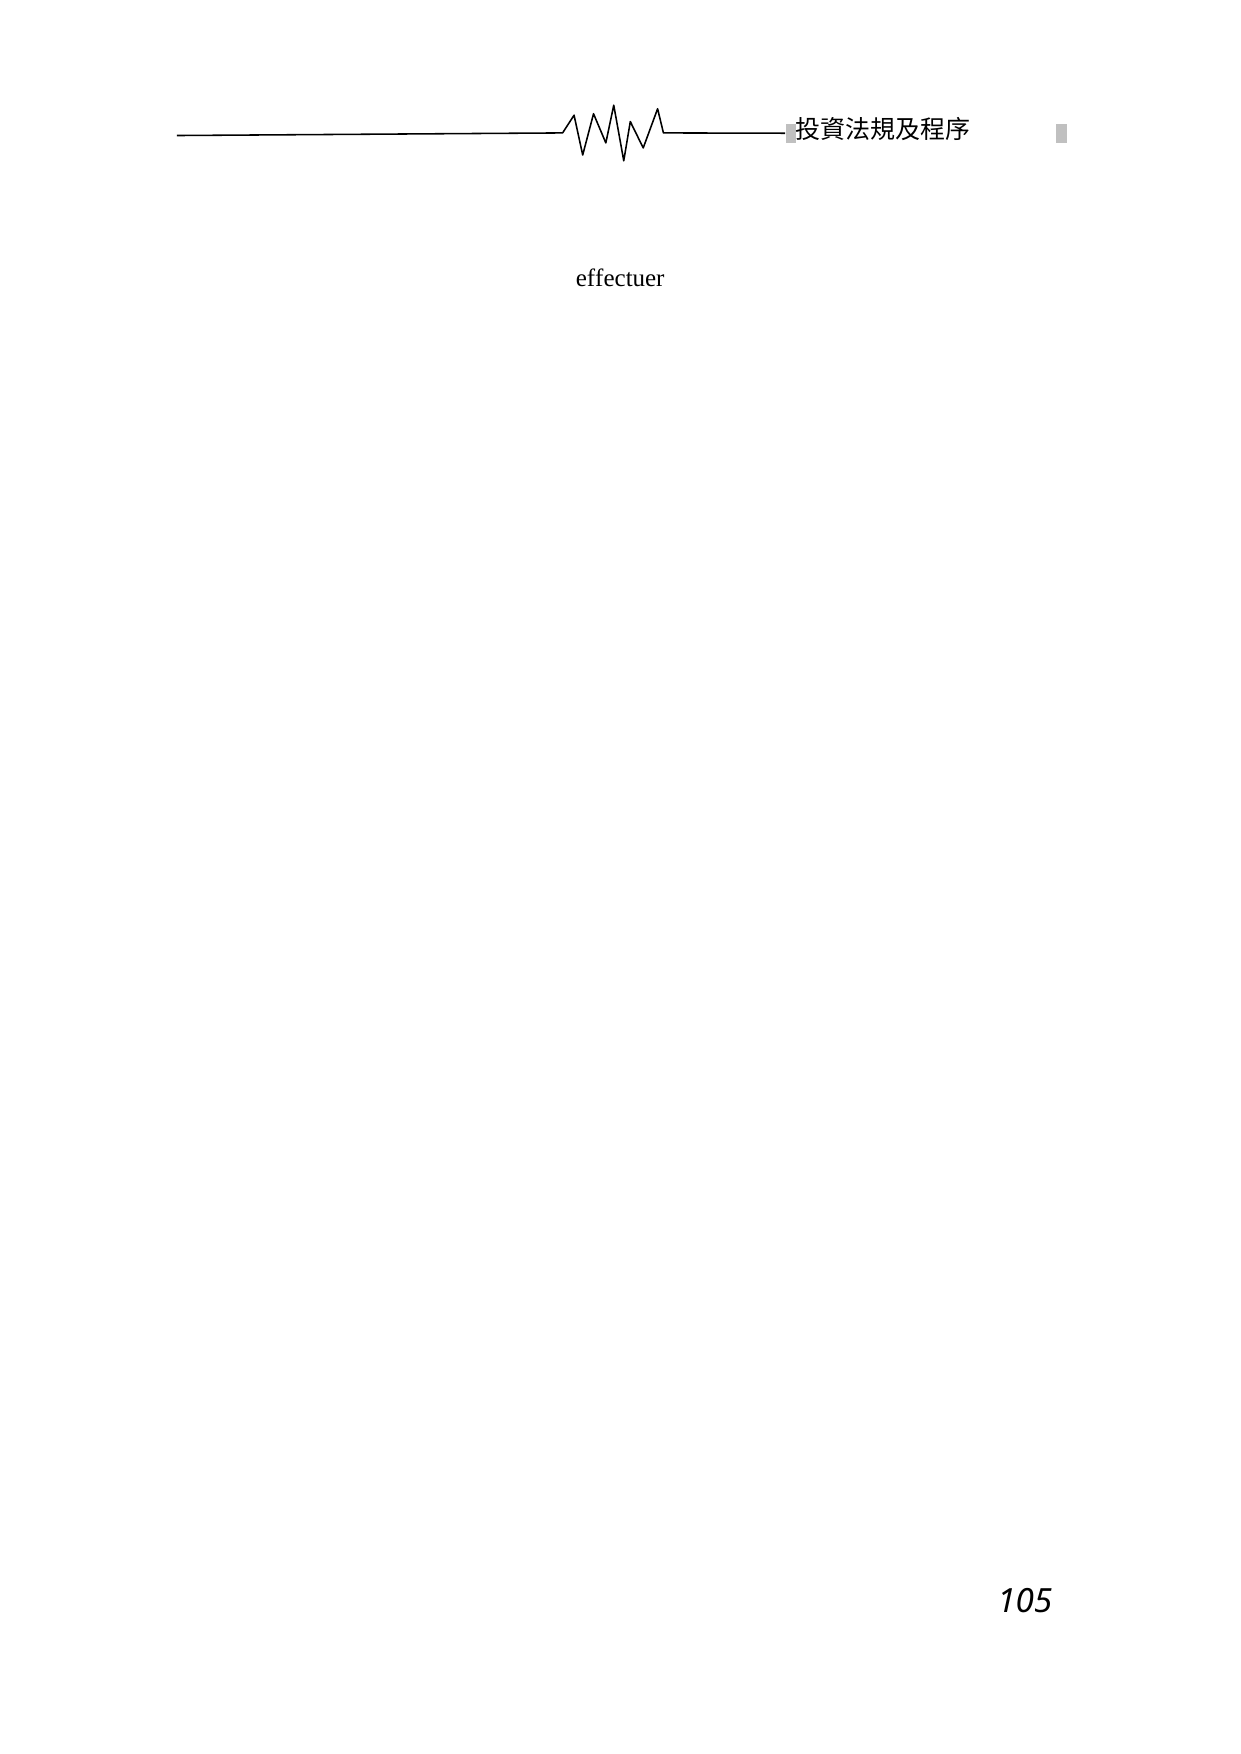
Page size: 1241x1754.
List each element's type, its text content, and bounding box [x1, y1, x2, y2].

text effectuer [183, 236, 1058, 299]
